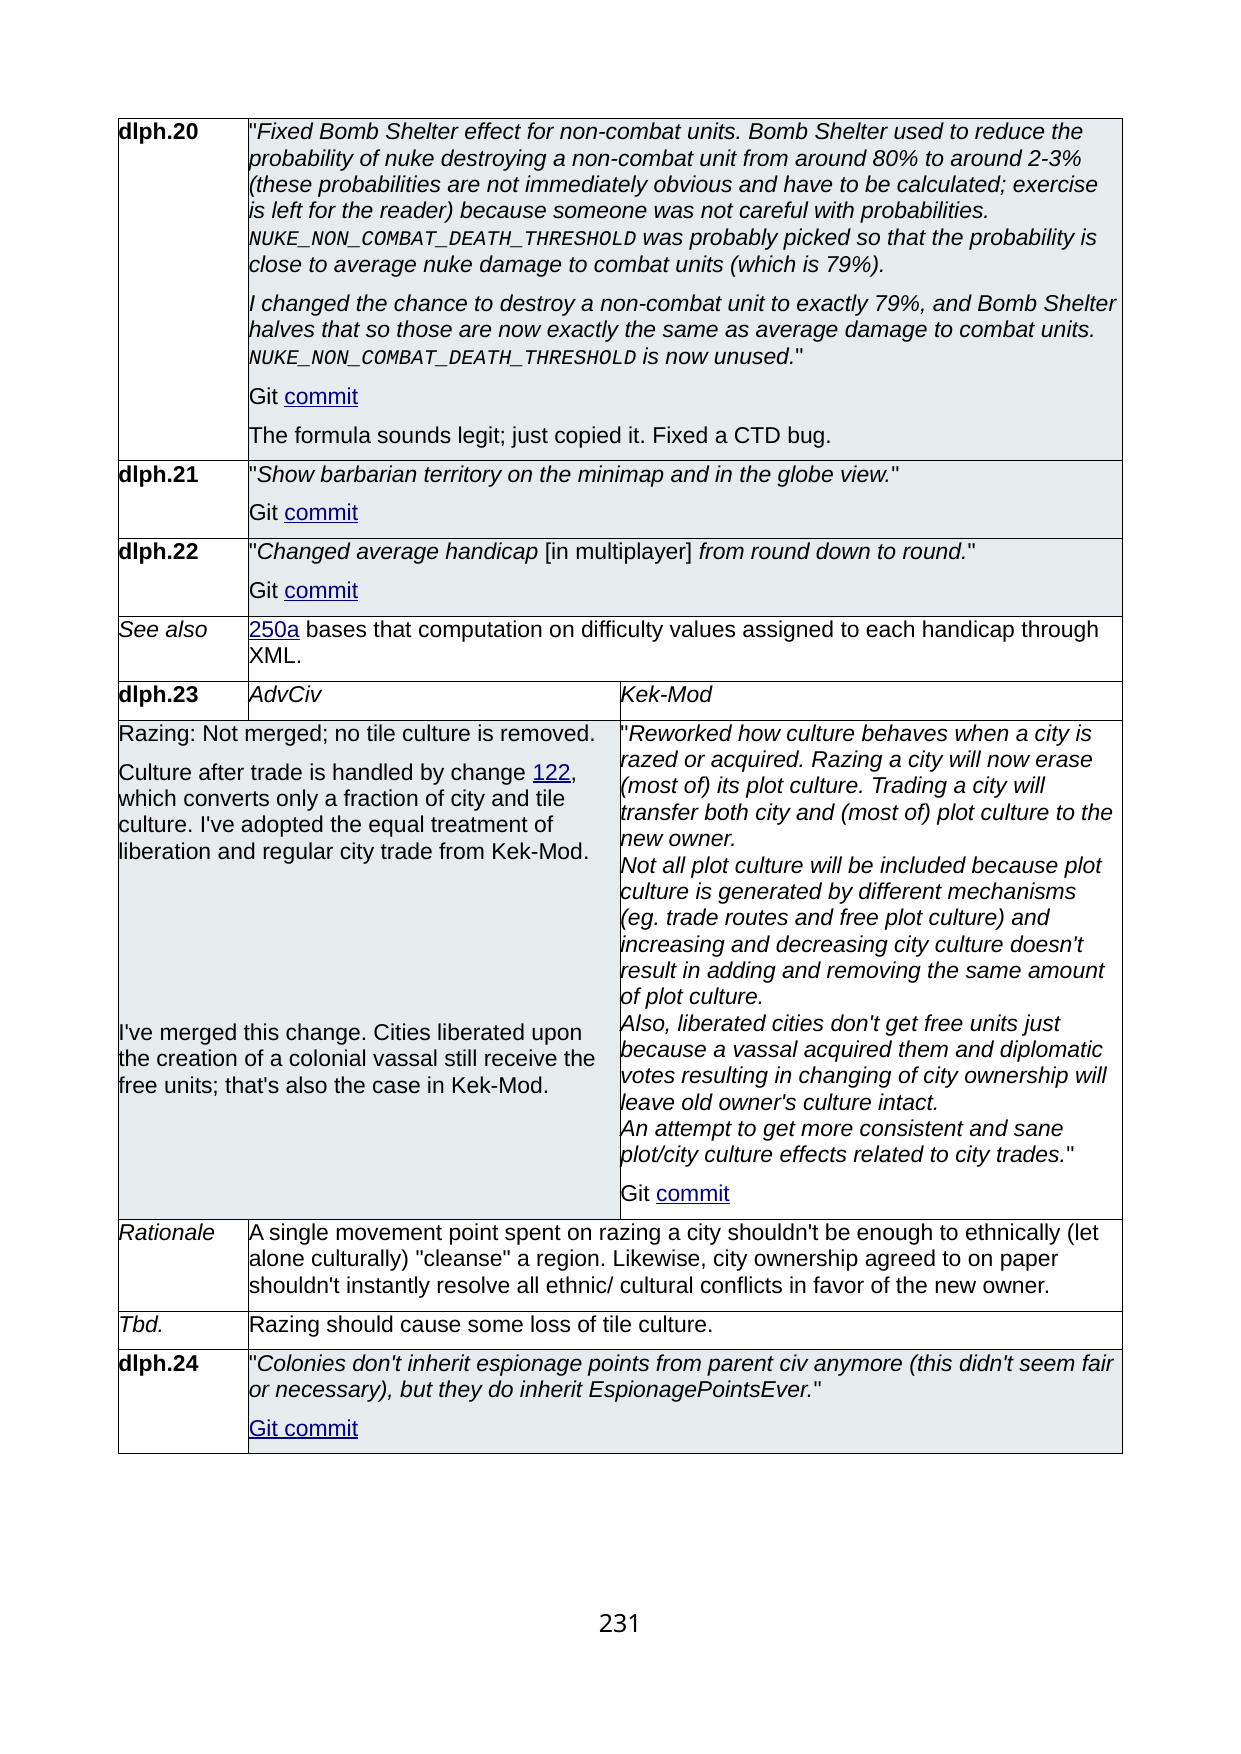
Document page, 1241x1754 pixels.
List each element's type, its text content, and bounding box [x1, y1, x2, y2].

table_cell "Colonies don't inherit espionage points from parent civ anymore (this didn't seem fair or necessary), but they do inherit EspionagePointsEver." Git commit [249, 1350, 1122, 1453]
table_cell Kek-Mod [621, 682, 1122, 720]
table_cell "Fixed Bomb Shelter effect for non-combat units. Bomb Shelter used to reduce the probability of nuke destroying a non-combat unit from around 80% to around 2-3% (these probabilities are not immediately obvious and have to be calculated; exercise is left for the reader) because someone was not careful with probabilities. NUKE_NON_COMBAT_DEATH_THRESHOLD was probably picked so that the probability is close to average nuke damage to combat units (which is 79%). I changed the chance to destroy a non-combat unit to exactly 79%, and Bomb Shelter halves that so those are now exactly the same as average damage to combat units. NUKE_NON_COMBAT_DEATH_THRESHOLD is now unused." Git commit The formula sounds legit; just copied it. Fixed a CTD bug. [249, 119, 1122, 460]
table_cell "Show barbarian territory on the minimap and in the globe view." Git commit [249, 461, 1122, 538]
table_cell "Reworked how culture behaves when a city is razed or acquired. Razing a city will now erase (most of) its plot culture. Trading a city will transfer both city and (most of) plot culture to the new owner. Not all plot culture will be included because plot culture is generated by different mechanisms (eg. trade routes and free plot culture) and increasing and decreasing city culture doesn't result in adding and removing the same amount of plot culture. Also, liberated cities don't get free units just because a vassal acquired them and diplomatic votes resulting in changing of city ownership will leave old owner's culture intact. An attempt to get more consistent and sane plot/city culture effects related to city trades." Git commit [621, 721, 1122, 1219]
table_cell dlph.22 [119, 539, 248, 616]
table_cell Razing: Not merged; no tile culture is removed. Culture after trade is handled by change 122, which converts only a fraction of city and tile culture. I've adopted the equal treatment of liberation and regular city trade from Kek-Mod. I've merged this change. Cities liberated upon the creation of a colonial vassal still receive the free units; that's also the case in Kek-Mod. [119, 721, 620, 1219]
table_cell dlph.24 [119, 1350, 248, 1453]
table_cell "Changed average handicap [in multiplayer] from round down to round." Git commit [249, 539, 1122, 616]
table_cell AdvCiv [249, 682, 620, 720]
table_cell dlph.20 [119, 119, 248, 460]
table_cell dlph.21 [119, 461, 248, 538]
table_cell Razing should cause some loss of tile culture. [249, 1312, 1122, 1349]
table_cell Rationale [119, 1220, 248, 1311]
table_cell dlph.23 [119, 682, 248, 720]
table_cell A single movement point spent on razing a city shouldn't be enough to ethnically (let alone culturally) "cleanse" a region. Likewise, city ownership agreed to on paper shouldn't instantly resolve all ethnic/ cultural conflicts in favor of the new owner. [249, 1220, 1122, 1311]
table_cell 250a bases that computation on difficulty values assigned to each handicap through XML. [249, 617, 1122, 681]
table_cell See also [119, 617, 248, 681]
table_cell Tbd. [119, 1312, 248, 1349]
